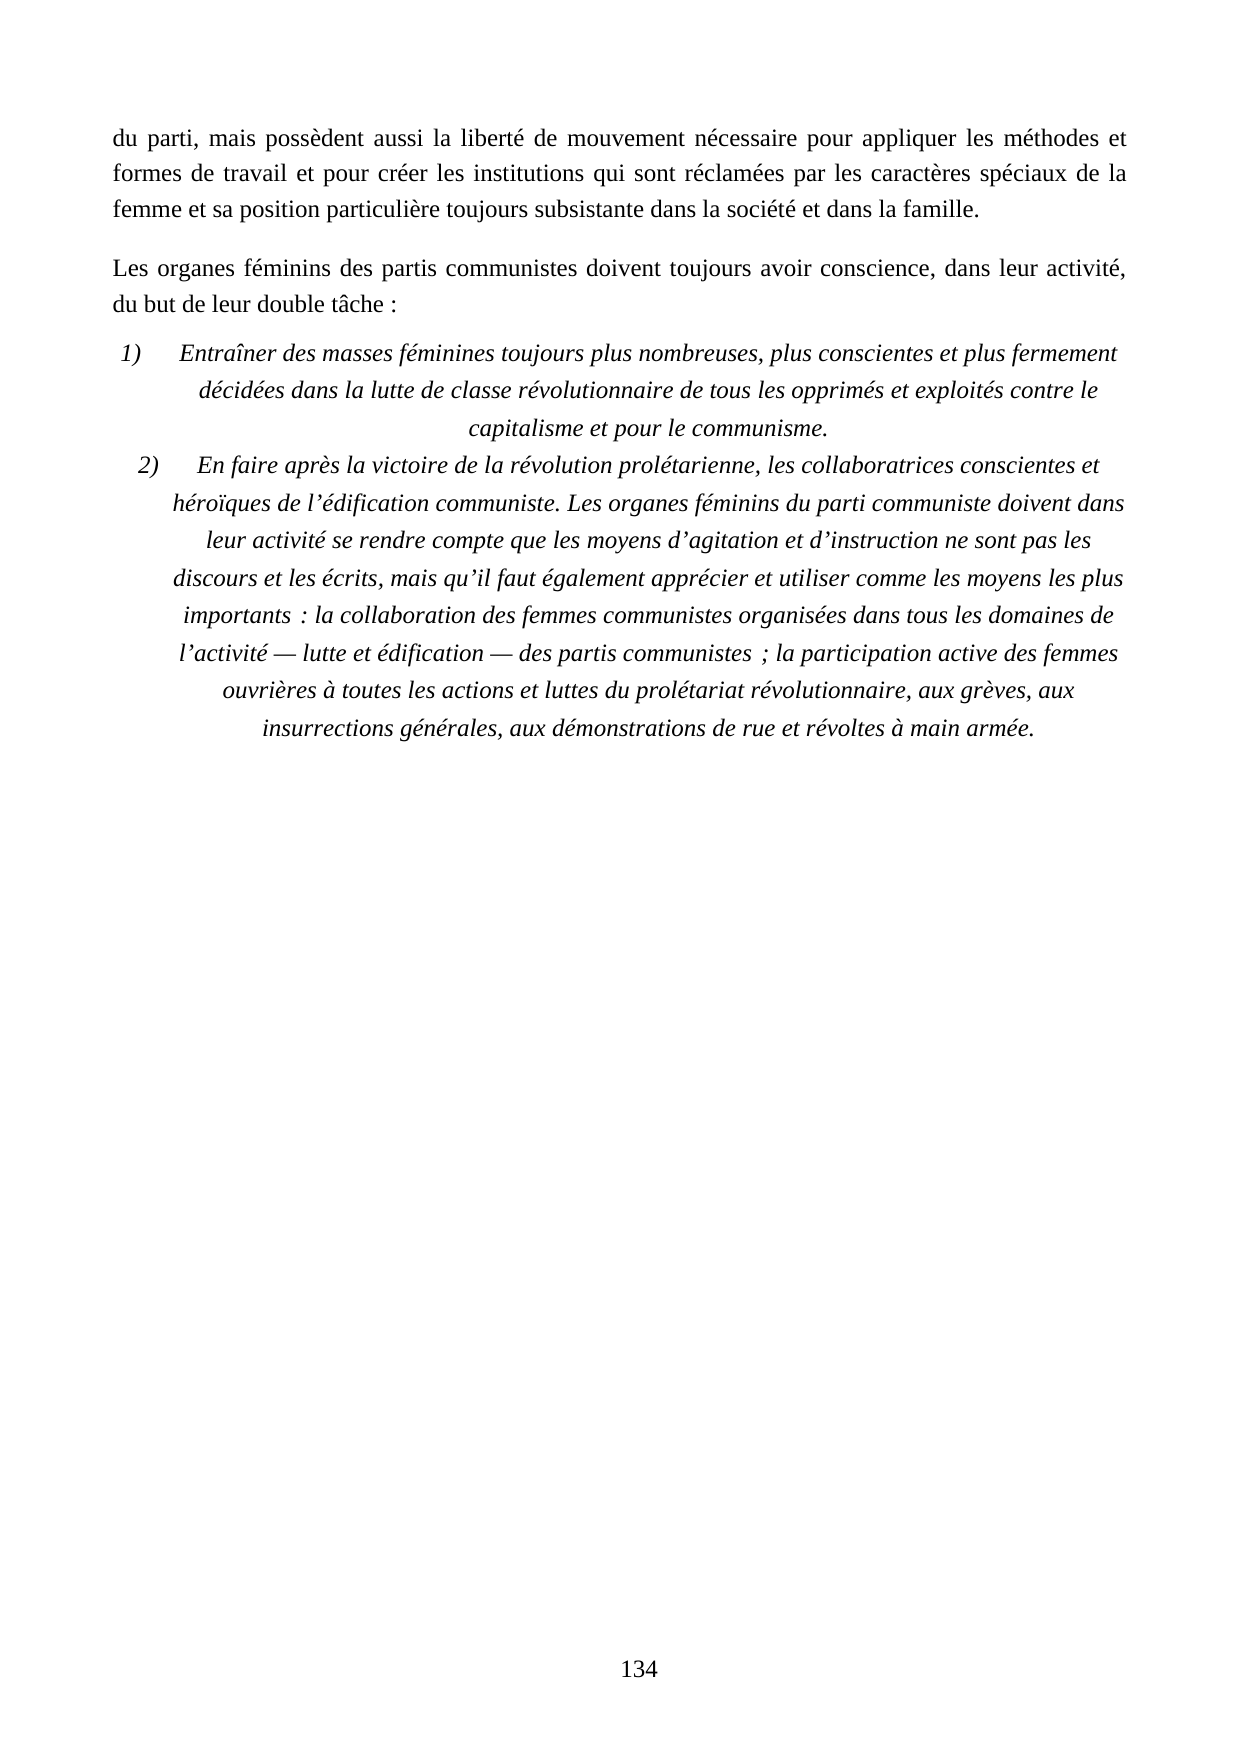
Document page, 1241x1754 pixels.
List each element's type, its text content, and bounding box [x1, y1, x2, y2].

text 1) Entraîner des masses féminines toujours plus nombreuses, plus conscientes et plus fermement décidées dans la lutte de classe révolutionnaire de tous les opprimés et exploités contre le capitalisme et pour le communisme. [112, 331, 1128, 444]
text du parti, mais possèdent aussi la liberté de mouvement nécessaire pour appliquer les méthodes et formes de travail et pour créer les institutions qui sont réclamées par les caractères spéciaux de la femme et sa position particulière toujours subsistante dans la société et dans la famille. [112, 118, 1128, 224]
text 2) En faire après la victoire de la révolution prolétarienne, les collaboratrices conscientes et héroïques de l’édification communiste. Les organes féminins du parti communiste doivent dans leur activité se rendre compte que les moyens d’agitation et d’instruction ne sont pas les discours et les écrits, mais qu’il faut également apprécier et utiliser comme les moyens les plus importants : la collaboration des femmes communistes organisées dans tous les domaines de l’activité — lutte et édification — des partis communistes ; la participation active des femmes ouvrières à toutes les actions et luttes du prolétariat révolutionnaire, aux grèves, aux insurrections générales, aux démonstrations de rue et révoltes à main armée. [112, 444, 1128, 744]
text Les organes féminins des partis communistes doivent toujours avoir conscience, dans leur activité, du but de leur double tâche : [112, 248, 1128, 319]
